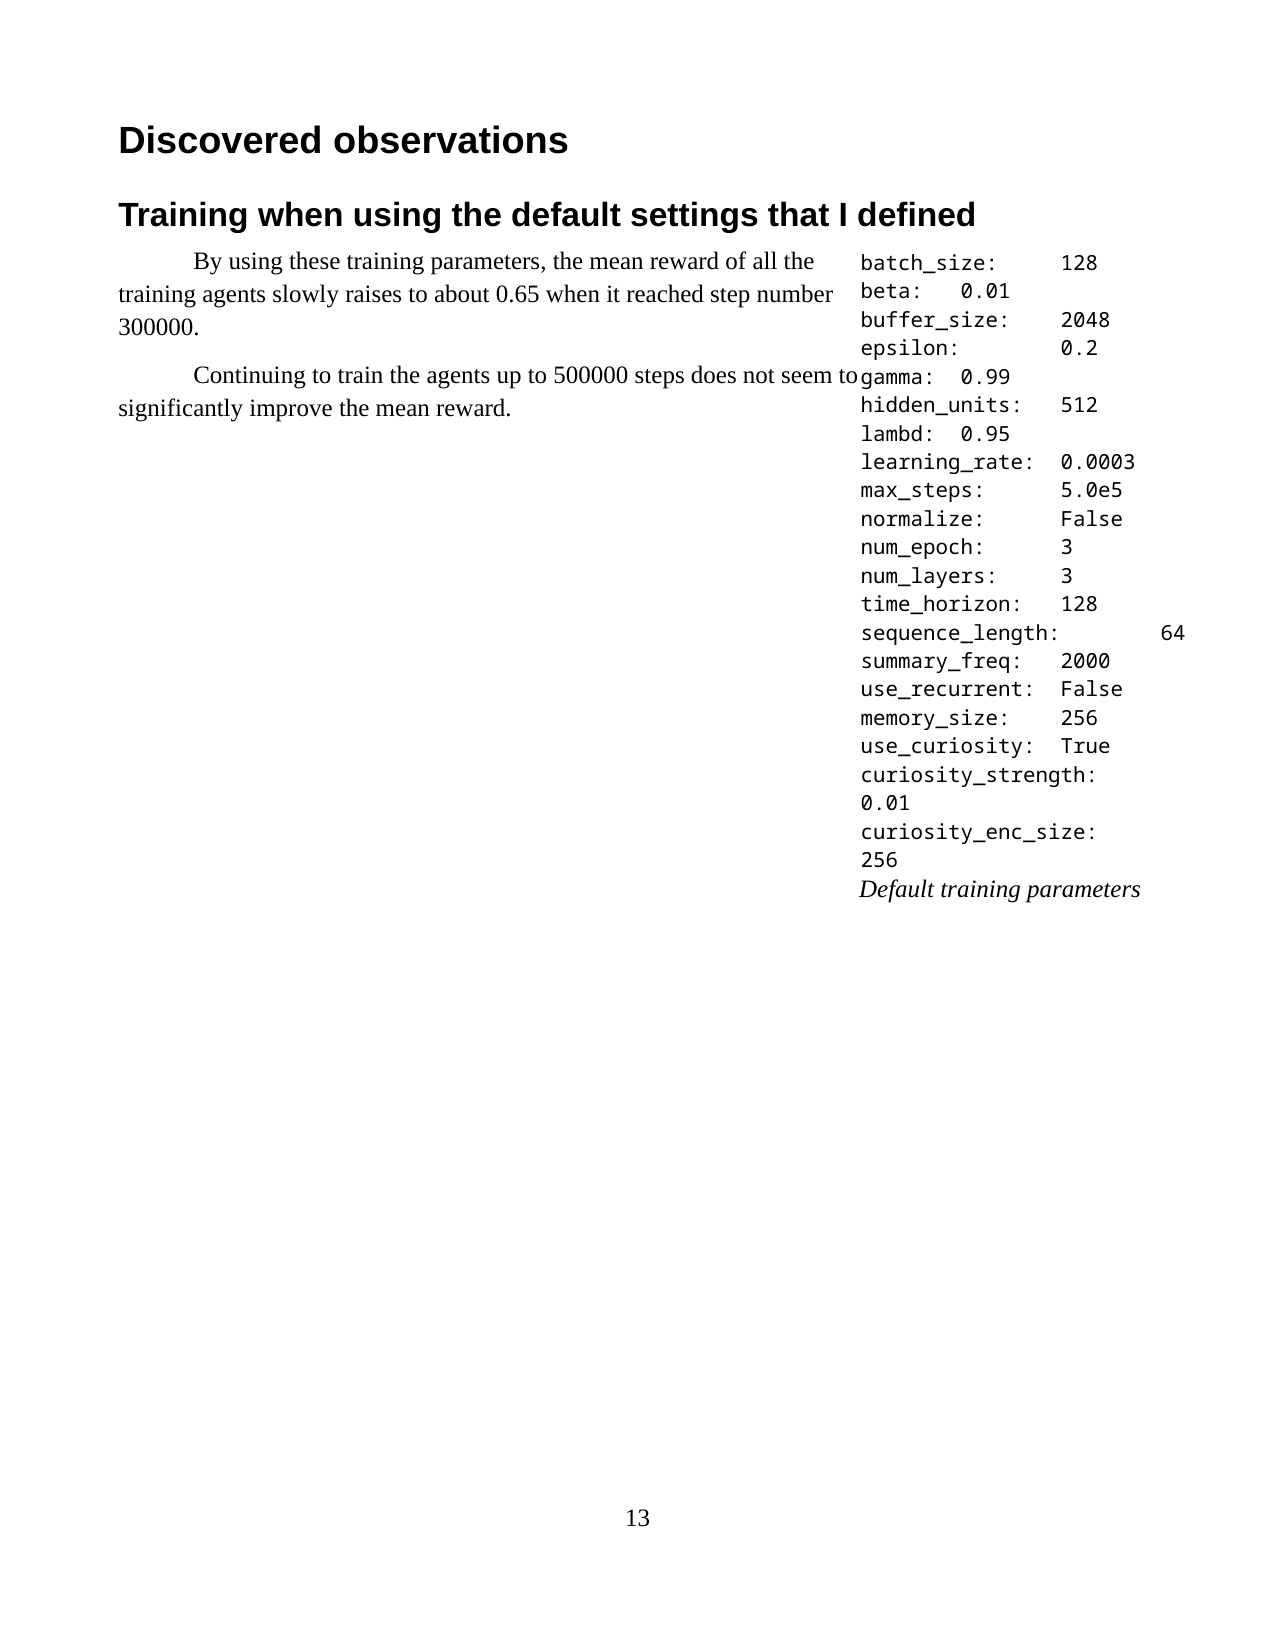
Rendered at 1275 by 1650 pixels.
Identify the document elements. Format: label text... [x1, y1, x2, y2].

text Default training parameters [859, 261, 1188, 903]
subtitle Discovered observations [118, 118, 1157, 162]
text Continuing to train the agents up to 500000 steps does not seem to significantly improve the mean reward. [118, 360, 859, 422]
subtitle Training when using the default settings that I defined [118, 195, 1157, 234]
text By using these training parameters, the mean reward of all the training agents slowly raises to about 0.65 when it reached step number 300000. [118, 246, 1188, 341]
